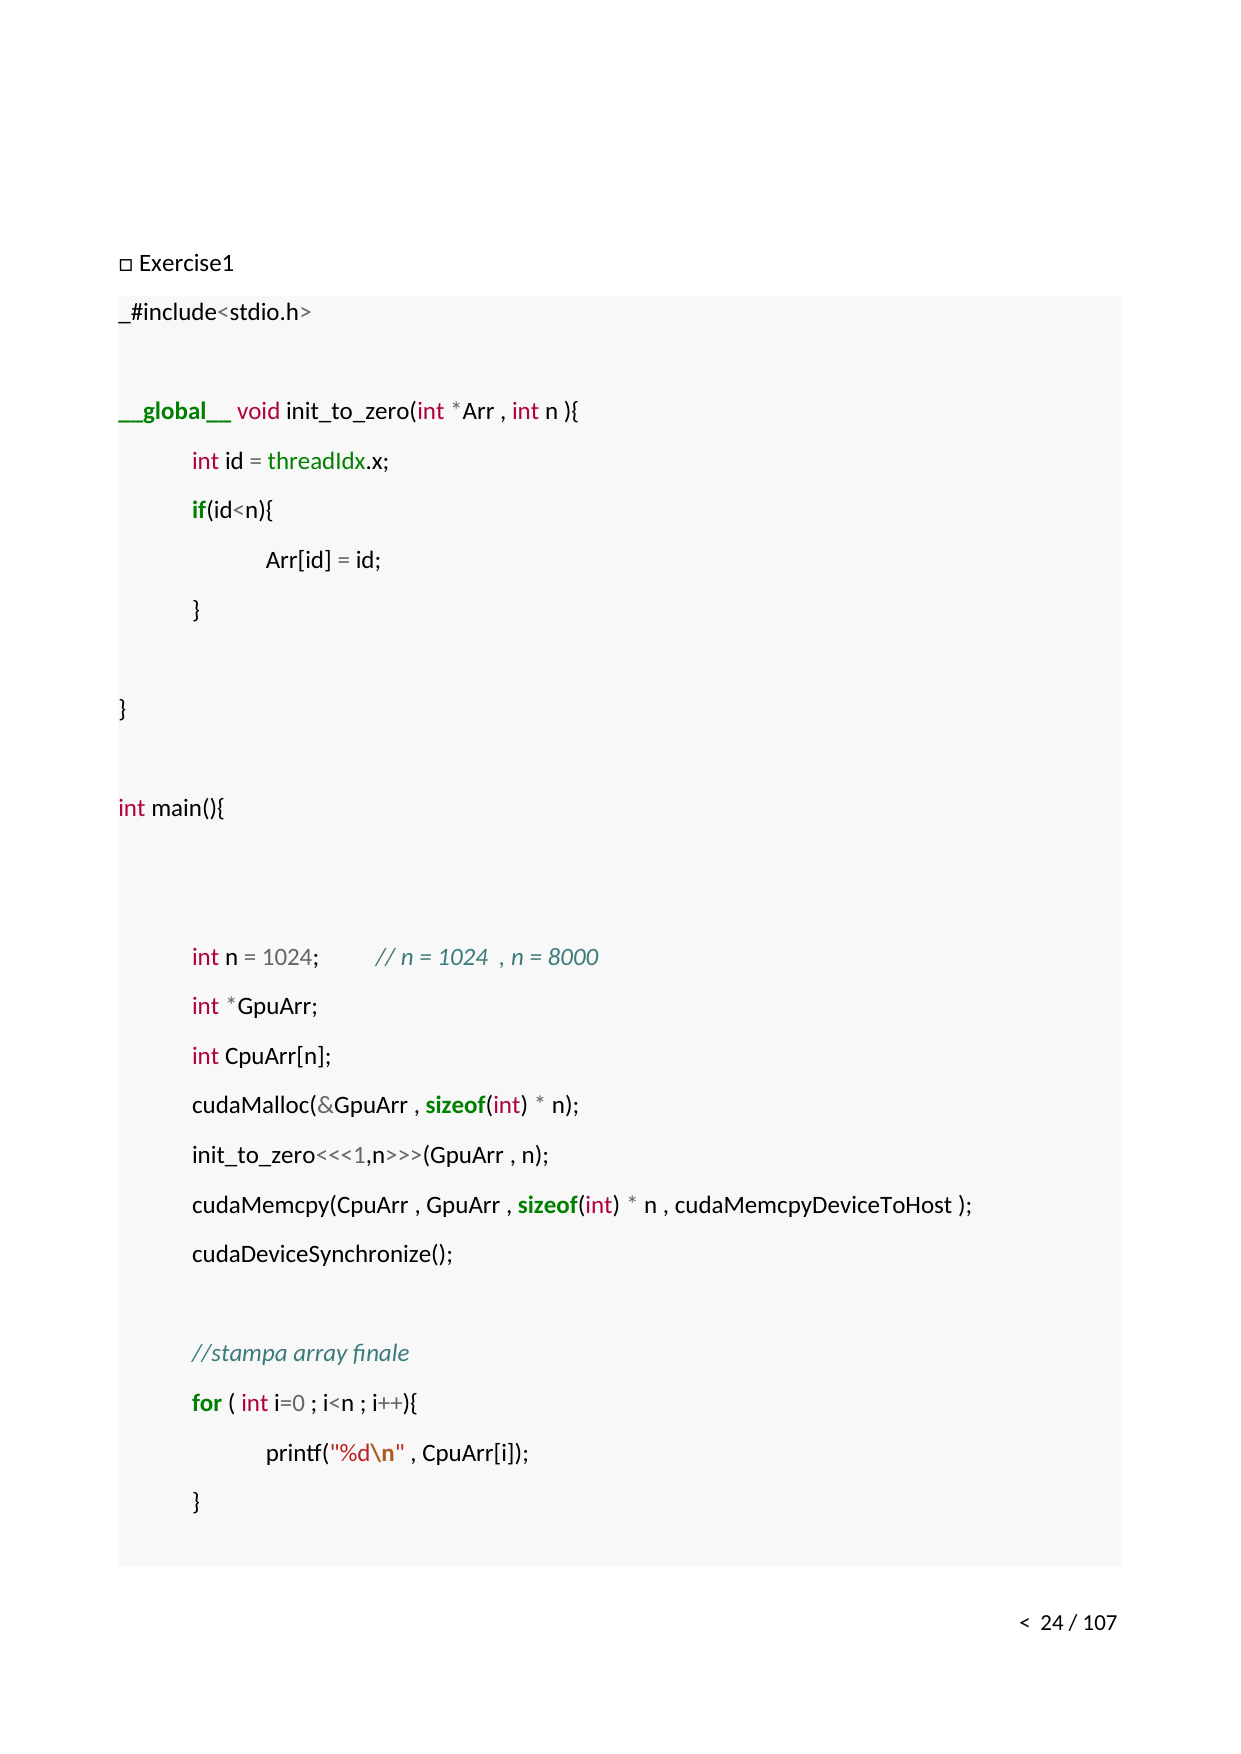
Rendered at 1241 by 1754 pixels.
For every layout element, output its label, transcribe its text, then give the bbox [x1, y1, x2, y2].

text } [118, 693, 1122, 723]
text if(id<n){ [118, 495, 1122, 525]
text for ( int i=0 ; i<n ; i++){ [118, 1387, 1122, 1418]
text int CpuArr[n]; [118, 1040, 1122, 1071]
text int main(){ [118, 792, 1122, 823]
text //stampa array finale [118, 1338, 1122, 1368]
text printf("%d\n" , CpuArr[i]); [118, 1437, 1122, 1467]
text } [118, 594, 1122, 624]
text int *GpuArr; [118, 991, 1122, 1021]
text cudaMalloc(&GpuArr , sizeof(int) * n); [118, 1090, 1122, 1120]
text _#include<stdio.h> [118, 296, 1122, 327]
text int n = 1024; // n = 1024 , n = 8000 [118, 941, 1122, 971]
text □ Exercise1 [118, 247, 1122, 277]
text init_to_zero<<<1,n>>>(GpuArr , n); [118, 1139, 1122, 1170]
text } [118, 1486, 1122, 1517]
text Arr[id] = id; [118, 544, 1122, 575]
text cudaMemcpy(CpuArr , GpuArr , sizeof(int) * n , cudaMemcpyDeviceToHost ); [118, 1189, 1122, 1219]
text __global__ void init_to_zero(int *Arr , int n ){ [118, 396, 1122, 426]
text int id = threadIdx.x; [118, 445, 1122, 476]
text cudaDeviceSynchronize(); [118, 1238, 1122, 1269]
